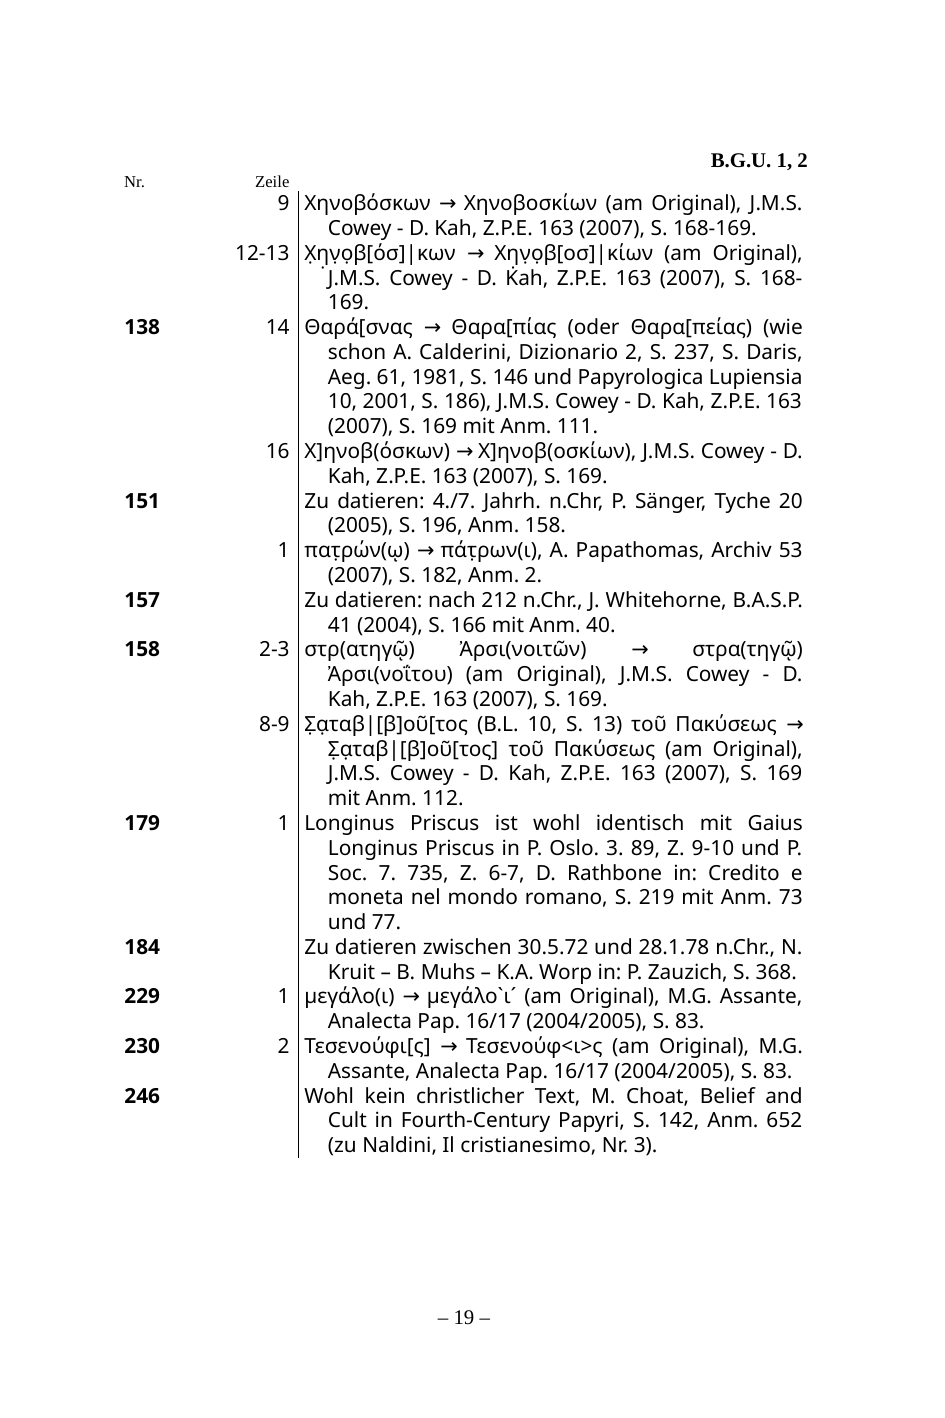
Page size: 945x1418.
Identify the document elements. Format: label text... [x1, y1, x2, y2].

table_cell Σ̣α̣ταβ|[β]οῦ[τος (B.L. 10, S. 13) τοῦ Πακύσεως → Σ̣α̣ταβ|[β]οῦ[τος] τοῦ Πακύσεως (am Original), J.M.S. Cowey - D. Kah, Z.P.E. 163 (2007), S. 169 mit Anm. 112. [299, 711, 809, 811]
table_cell 9 [207, 191, 298, 240]
table_cell [118, 538, 207, 587]
table_cell 151 [118, 488, 298, 538]
table_cell 2 [207, 1034, 298, 1083]
table_cell 16 [207, 439, 298, 488]
table_cell στρ(ατηγῷ) Ἀρσι(νοιτῶν) → στρα(τηγῷ) Ἀρσι(νοΐτου) (am Original), J.M.S. Cowey - D. Kah, Z.P.E. 163 (2007), S. 169. [299, 637, 809, 711]
table_cell 1 [207, 811, 298, 934]
table_cell πατ̣ρών(ῳ) → πάτ̣ρων(ι), A. Papathomas, Archiv 53 (2007), S. 182, Anm. 2. [299, 538, 809, 587]
table_cell Θαρά[σνας → Θαρα[πίας (oder Θαρα[πείας) (wie schon A. Calderini, Dizionario 2, S. 237, S. Daris, Aeg. 61, 1981, S. 146 und Papyrologica Lupiensia 10, 2001, S. 186), J.M.S. Cowey - D. Kah, Z.P.E. 163 (2007), S. 169 mit Anm. 111. [299, 315, 809, 439]
table_cell 229 [118, 984, 207, 1034]
table_cell 8-9 [207, 711, 298, 811]
table_cell Wohl kein christlicher Text, M. Choat, Belief and Cult in Fourth-Century Papyri, S. 142, Anm. 652 (zu Naldini, Il cristianesimo, Nr. 3). [299, 1083, 809, 1158]
table_cell [118, 439, 207, 488]
table_cell 184 [118, 935, 298, 984]
table_cell Zu datieren: 4./7. Jahrh. n.Chr, P. Sänger, Tyche 20 (2005), S. 196, Anm. 158. [299, 488, 809, 538]
table_cell [118, 191, 207, 240]
table_cell 1 [207, 538, 298, 587]
table_cell 2-3 [207, 637, 298, 711]
table_cell Longinus Priscus ist wohl identisch mit Gaius Longinus Priscus in P. Oslo. 3. 89, Z. 9-10 und P. Soc. 7. 735, Z. 6-7, D. Rathbone in: Credito e moneta nel mondo romano, S. 219 mit Anm. 73 und 77. [299, 811, 809, 934]
table_cell 230 [118, 1034, 207, 1083]
table_cell μεγάλο(ι) → μεγάλο`ι´ (am Original), M.G. Assante, Analecta Pap. 16/17 (2004/2005), S. 83. [299, 984, 809, 1034]
table_cell Χ̣η̣ν̣ο̣β[όσ]|κων → Χη̣ν̣ο̣β[οσ]|κίων (am Original), J.M.S. Cowey - D. Kah, Z.P.E. 163 (2007), S. 168-169. [299, 240, 809, 315]
table_cell 246 [118, 1083, 298, 1158]
table_cell 157 [118, 588, 298, 637]
table_cell [118, 711, 207, 811]
table_cell Χ]ηνοβ(όσκων) → Χ]ηνοβ(οσκίων), J.M.S. Cowey - D. Kah, Z.P.E. 163 (2007), S. 169. [299, 439, 809, 488]
table_cell 12-13 [207, 240, 298, 315]
table_cell [118, 240, 207, 315]
table_cell 14 [207, 315, 298, 439]
table_cell 138 [118, 315, 207, 439]
table_cell 179 [118, 811, 207, 934]
table_cell Τεσενούφι[ς] → Τεσενούφ<ι>ς (am Original), M.G. Assante, Analecta Pap. 16/17 (2004/2005), S. 83. [299, 1034, 809, 1083]
table_cell 1 [207, 984, 298, 1034]
table_cell Zu datieren: nach 212 n.Chr., J. Whitehorne, B.A.S.P. 41 (2004), S. 166 mit Anm. 40. [299, 588, 809, 637]
table_cell Χηνοβόσκων → Χηνοβοσκίων (am Original), J.M.S. Cowey - D. Kah, Z.P.E. 163 (2007), S. 168-169. [299, 191, 809, 240]
table_cell 158 [118, 637, 207, 711]
table_cell Zu datieren zwischen 30.5.72 und 28.1.78 n.Chr., N. Kruit – B. Muhs – K.A. Worp in: P. Zauzich, S. 368. [299, 935, 809, 984]
